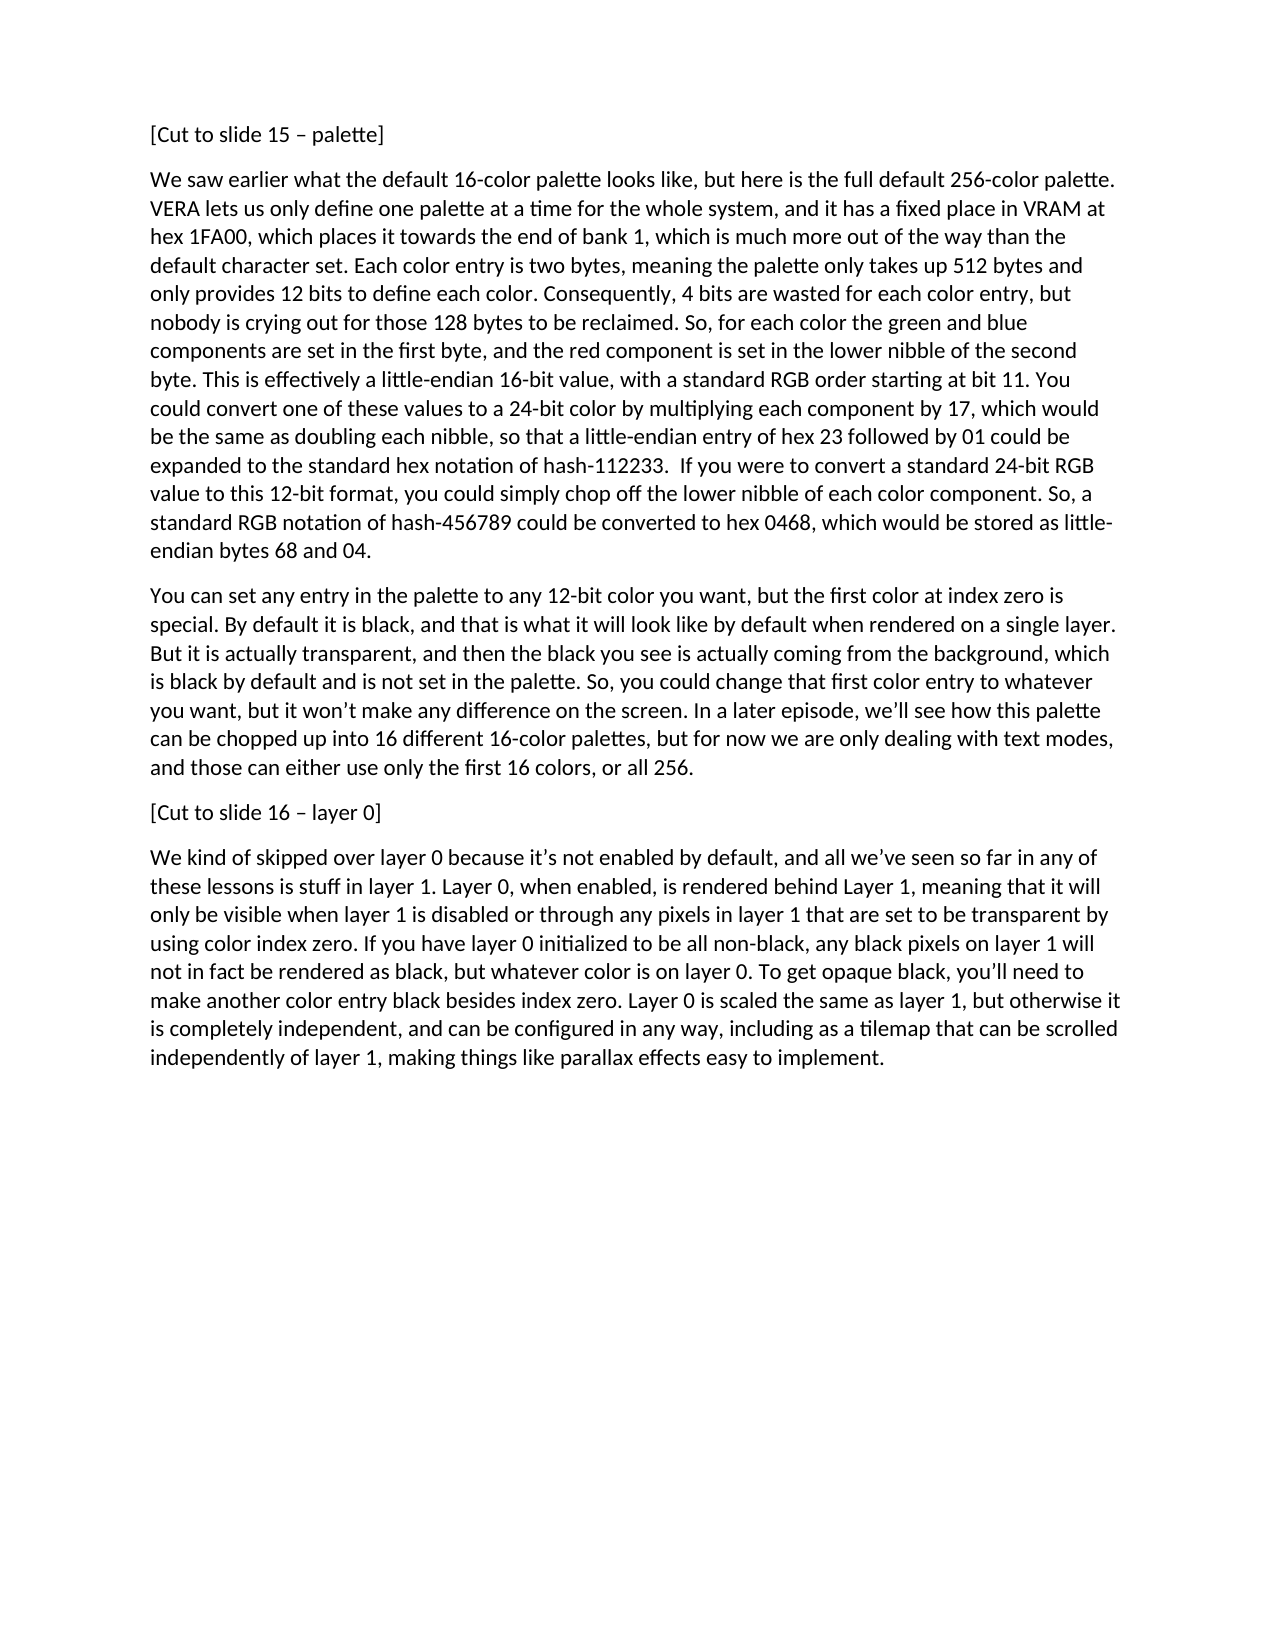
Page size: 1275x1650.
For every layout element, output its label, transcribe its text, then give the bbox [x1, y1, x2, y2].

text You can set any entry in the palette to any 12-bit color you want, but the first color at index zero is special. By default it is black, and that is what it will look like by default when rendered on a single layer. But it is actually transparent, and then the black you see is actually coming from the background, which is black by default and is not set in the palette. So, you could change that first color entry to whatever you want, but it won’t make any difference on the screen. In a later episode, we’ll see how this palette can be chopped up into 16 different 16-color palettes, but for now we are only dealing with text modes, and those can either use only the first 16 colors, or all 256. [150, 582, 1125, 781]
text [Cut to slide 15 – palette] [150, 120, 1125, 148]
text We saw earlier what the default 16-color palette looks like, but here is the full default 256-color palette. VERA lets us only define one palette at a time for the whole system, and it has a fixed place in VRAM at hex 1FA00, which places it towards the end of bank 1, which is much more out of the way than the default character set. Each color entry is two bytes, meaning the palette only takes up 512 bytes and only provides 12 bits to define each color. Consequently, 4 bits are wasted for each color entry, but nobody is crying out for those 128 bytes to be reclaimed. So, for each color the green and blue components are set in the first byte, and the red component is set in the lower nibble of the second byte. This is effectively a little-endian 16-bit value, with a standard RGB order starting at bit 11. You could convert one of these values to a 24-bit color by multiplying each component by 17, which would be the same as doubling each nibble, so that a little-endian entry of hex 23 followed by 01 could be expanded to the standard hex notation of hash-112233. If you were to convert a standard 24-bit RGB value to this 12-bit format, you could simply chop off the lower nibble of each color component. So, a standard RGB notation of hash-456789 could be converted to hex 0468, which would be stored as little-endian bytes 68 and 04. [150, 165, 1125, 564]
text [Cut to slide 16 – layer 0] [150, 798, 1125, 826]
text We kind of skipped over layer 0 because it’s not enabled by default, and all we’ve seen so far in any of these lessons is stuff in layer 1. Layer 0, when enabled, is rendered behind Layer 1, meaning that it will only be visible when layer 1 is disabled or through any pixels in layer 1 that are set to be transparent by using color index zero. If you have layer 0 initialized to be all non-black, any black pixels on layer 1 will not in fact be rendered as black, but whatever color is on layer 0. To get opaque black, you’ll need to make another color entry black besides index zero. Layer 0 is scaled the same as layer 1, but otherwise it is completely independent, and can be configured in any way, including as a tilemap that can be scrolled independently of layer 1, making things like parallax effects easy to implement. [150, 843, 1125, 1071]
